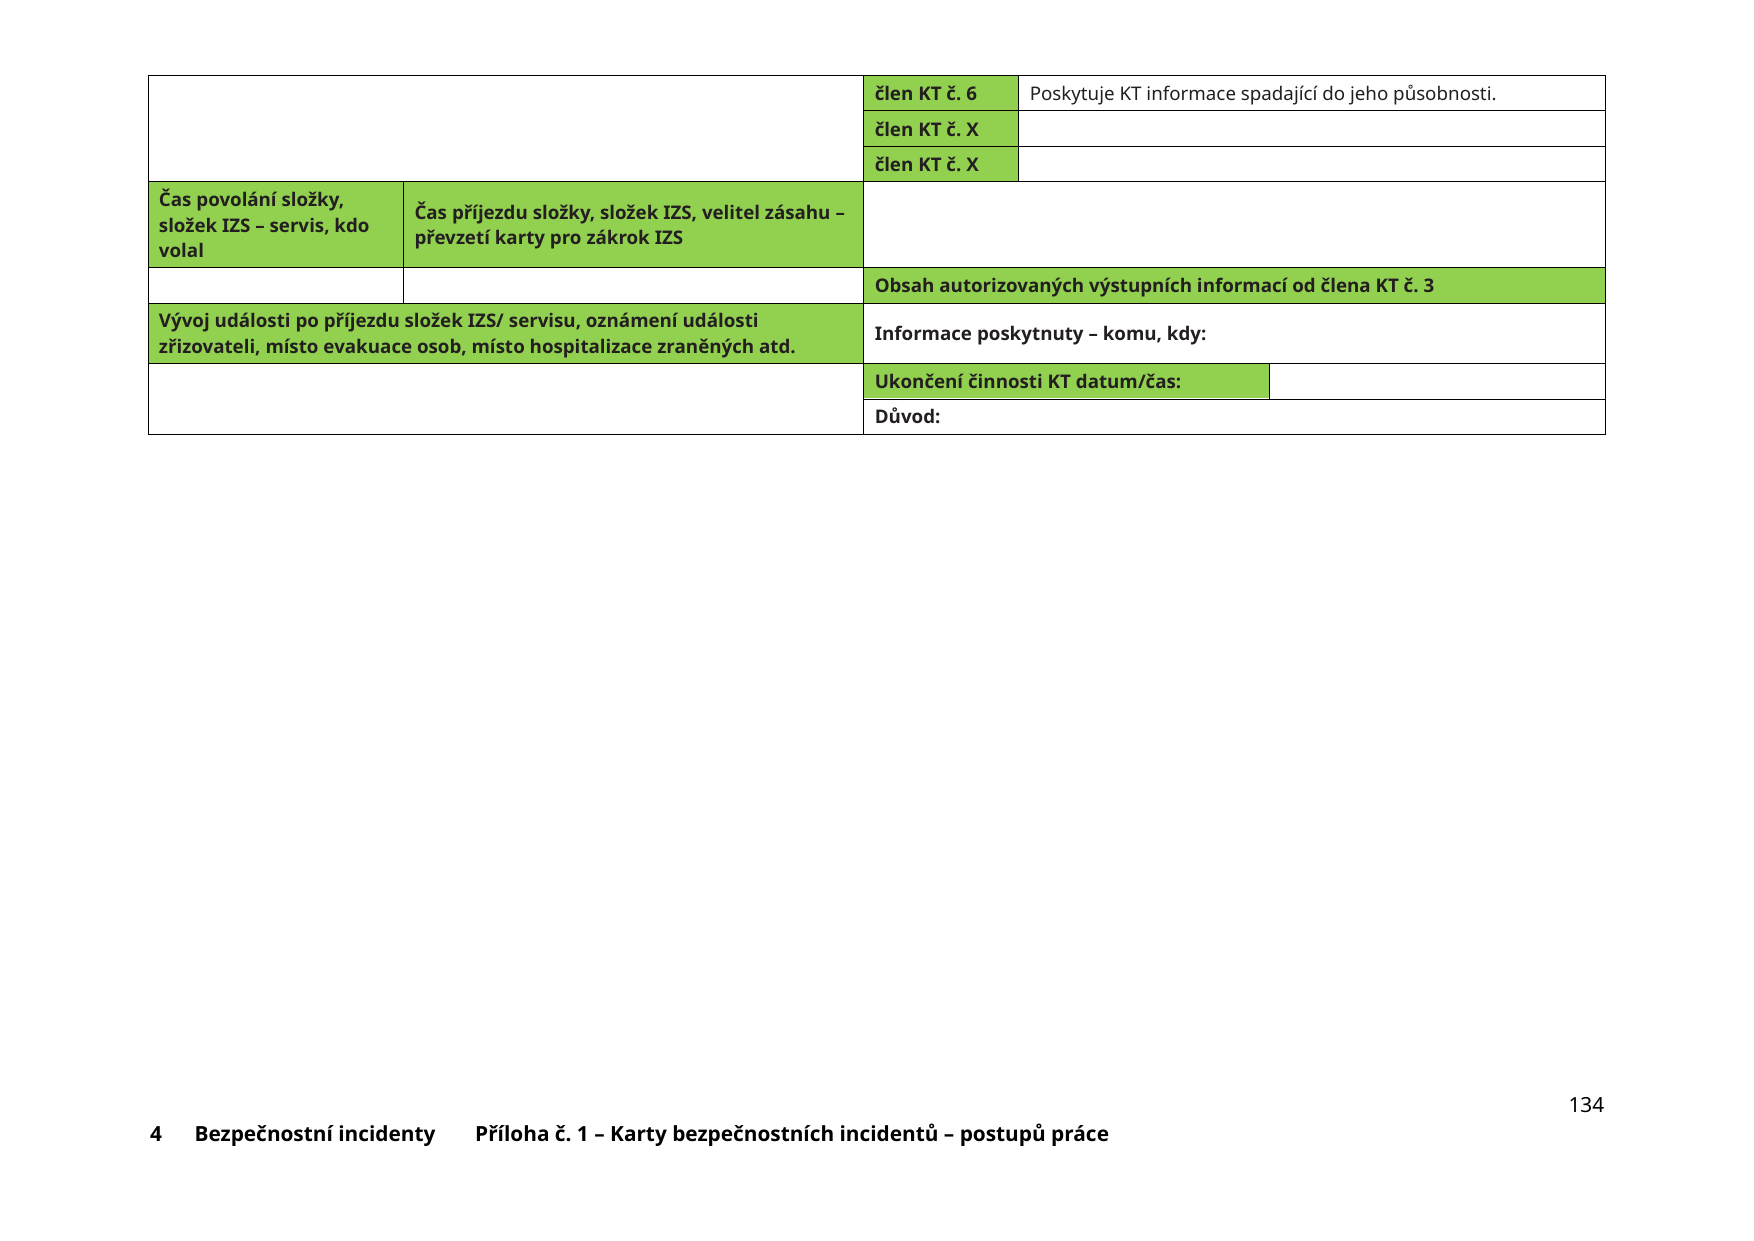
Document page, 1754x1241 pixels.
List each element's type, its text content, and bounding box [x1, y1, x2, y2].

table_cell Čas povolání složky, složek IZS – servis, kdo volal [149, 182, 403, 267]
table_cell [149, 268, 403, 303]
table_cell člen KT č. 6 [864, 76, 1018, 110]
table_cell Čas příjezdu složky, složek IZS, velitel zásahu – převzetí karty pro zákrok IZS [404, 182, 863, 267]
table_cell [864, 182, 1605, 267]
table_cell [404, 268, 863, 303]
table_cell Obsah autorizovaných výstupních informací od člena KT č. 3 [864, 268, 1605, 303]
table_cell [1019, 147, 1605, 181]
table_cell Ukončení činnosti KT datum/čas: [864, 364, 1269, 398]
table_cell Informace poskytnuty – komu, kdy: [864, 304, 1605, 363]
table_cell člen KT č. X [864, 111, 1018, 146]
table_cell [149, 76, 863, 181]
table_cell [1270, 364, 1605, 398]
table_cell [149, 364, 863, 434]
table_cell Poskytuje KT informace spadající do jeho působnosti. [1019, 76, 1605, 110]
table_cell člen KT č. X [864, 147, 1018, 181]
table_cell [1019, 111, 1605, 146]
table_cell Vývoj události po příjezdu složek IZS/ servisu, oznámení události zřizovateli, místo evakuace osob, místo hospitalizace zraněných atd. [149, 304, 863, 363]
table_cell Důvod: [864, 400, 1605, 434]
